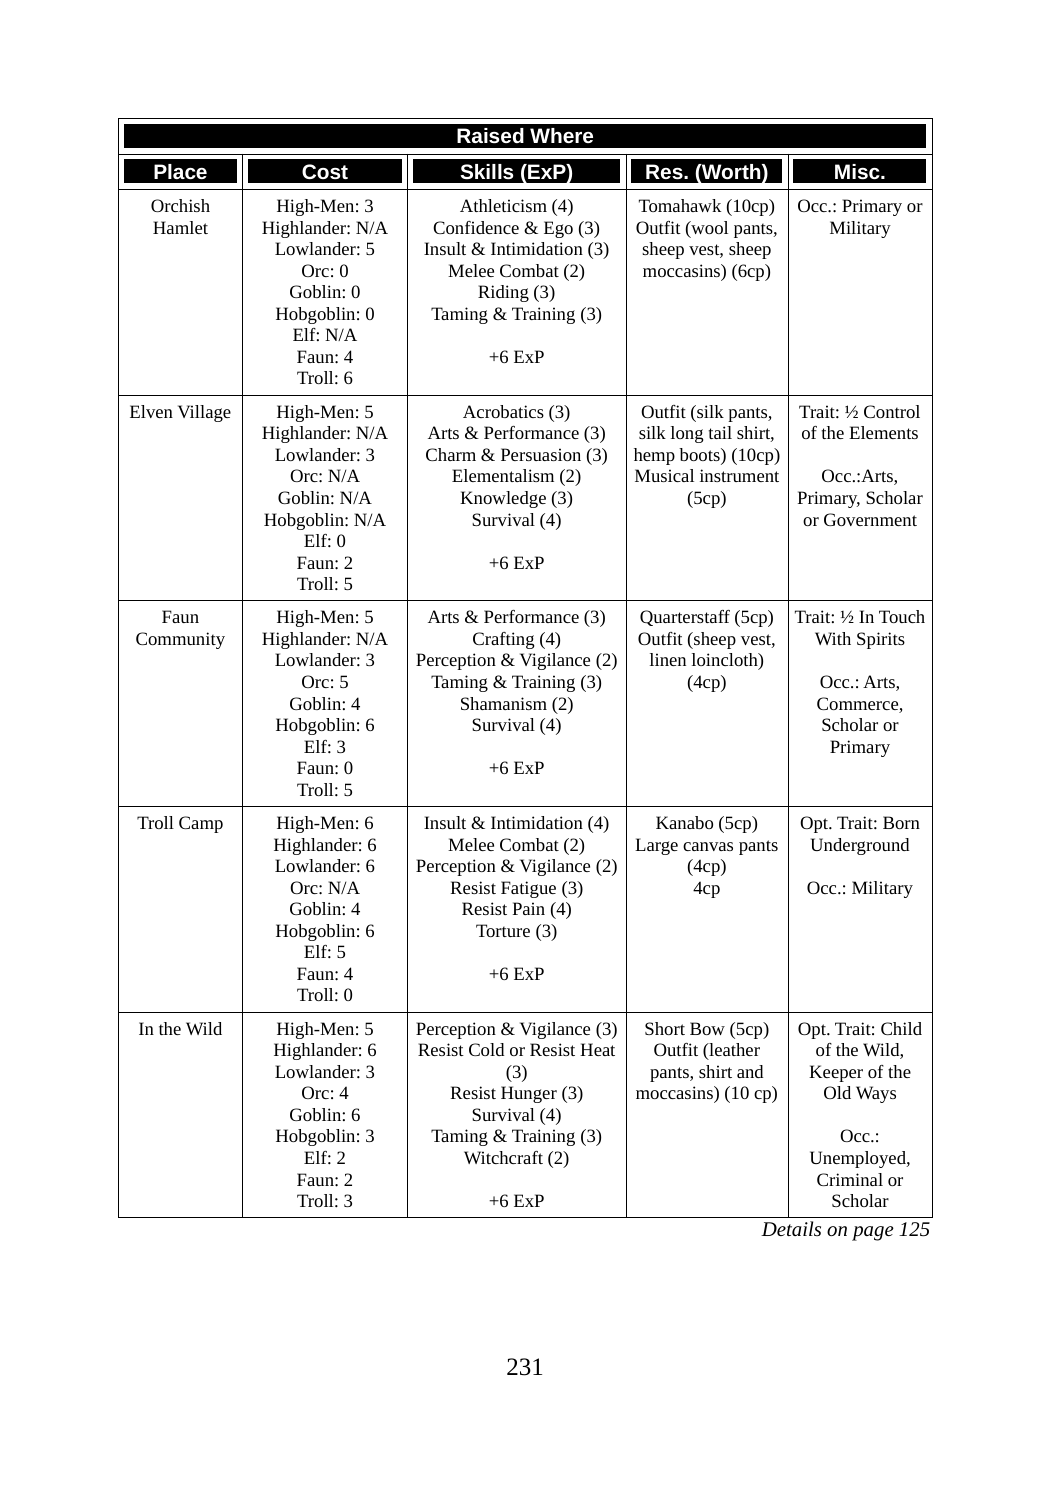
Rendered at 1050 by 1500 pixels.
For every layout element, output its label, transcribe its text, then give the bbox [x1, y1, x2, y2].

subtitle Details on page 125 [118, 1218, 932, 1241]
table_cell Short Bow (5cp) Outfit (leather pants, shirt and moccasins) (10 cp) [627, 1013, 788, 1217]
table_cell Athleticism (4) Confidence & Ego (3) Insult & Intimidation (3) Melee Combat (2) Riding (3) Taming & Training (3) +6 ExP [408, 190, 626, 395]
table_cell Insult & Intimidation (4) Melee Combat (2) Perception & Vigilance (2) Resist Fatigue (3) Resist Pain (4) Torture (3) +6 ExP [408, 807, 626, 1012]
table_cell Opt. Trait: Child of the Wild, Keeper of the Old Ways Occ.: Unemployed, Criminal or Scholar [789, 1013, 932, 1217]
table_cell Misc. [789, 155, 932, 189]
table_cell Skills (ExP) [408, 155, 626, 189]
table_cell Elven Village [119, 396, 242, 600]
table_cell Tomahawk (10cp) Outfit (wool pants, sheep vest, sheep moccasins) (6cp) [627, 190, 788, 395]
table_cell Arts & Performance (3) Crafting (4) Perception & Vigilance (2) Taming & Training (3) Shamanism (2) Survival (4) +6 ExP [408, 601, 626, 806]
table_cell Kanabo (5cp) Large canvas pants (4cp) 4cp [627, 807, 788, 1012]
table_cell Outfit (silk pants, silk long tail shirt, hemp boots) (10cp) Musical instrument (5cp) [627, 396, 788, 600]
table_cell Opt. Trait: Born Underground Occ.: Military [789, 807, 932, 1012]
table_cell Res. (Worth) [627, 155, 788, 189]
table_cell Occ.: Primary or Military [789, 190, 932, 395]
table_header Raised Where [119, 119, 932, 154]
table_cell Quarterstaff (5cp) Outfit (sheep vest, linen loincloth) (4cp) [627, 601, 788, 806]
table_cell High-Men: 3 Highlander: N/A Lowlander: 5 Orc: 0 Goblin: 0 Hobgoblin: 0 Elf: N/A Faun: 4 Troll: 6 [243, 190, 407, 395]
table_cell Cost [243, 155, 407, 189]
table_cell High-Men: 5 Highlander: 6 Lowlander: 3 Orc: 4 Goblin: 6 Hobgoblin: 3 Elf: 2 Faun: 2 Troll: 3 [243, 1013, 407, 1217]
table_cell High-Men: 6 Highlander: 6 Lowlander: 6 Orc: N/A Goblin: 4 Hobgoblin: 6 Elf: 5 Faun: 4 Troll: 0 [243, 807, 407, 1012]
table_cell Orchish Hamlet [119, 190, 242, 395]
table_cell Acrobatics (3) Arts & Performance (3) Charm & Persuasion (3) Elementalism (2) Knowledge (3) Survival (4) +6 ExP [408, 396, 626, 600]
table_cell Place [119, 155, 242, 189]
table_cell Trait: ½ In Touch With Spirits Occ.: Arts, Commerce, Scholar or Primary [789, 601, 932, 806]
table_cell High-Men: 5 Highlander: N/A Lowlander: 3 Orc: N/A Goblin: N/A Hobgoblin: N/A Elf: 0 Faun: 2 Troll: 5 [243, 396, 407, 600]
table_cell Trait: ½ Control of the Elements Occ.:Arts, Primary, Scholar or Government [789, 396, 932, 600]
table_cell In the Wild [119, 1013, 242, 1217]
table_cell Faun Community [119, 601, 242, 806]
table_cell Perception & Vigilance (3) Resist Cold or Resist Heat (3) Resist Hunger (3) Survival (4) Taming & Training (3) Witchcraft (2) +6 ExP [408, 1013, 626, 1217]
table_cell Troll Camp [119, 807, 242, 1012]
table_cell High-Men: 5 Highlander: N/A Lowlander: 3 Orc: 5 Goblin: 4 Hobgoblin: 6 Elf: 3 Faun: 0 Troll: 5 [243, 601, 407, 806]
